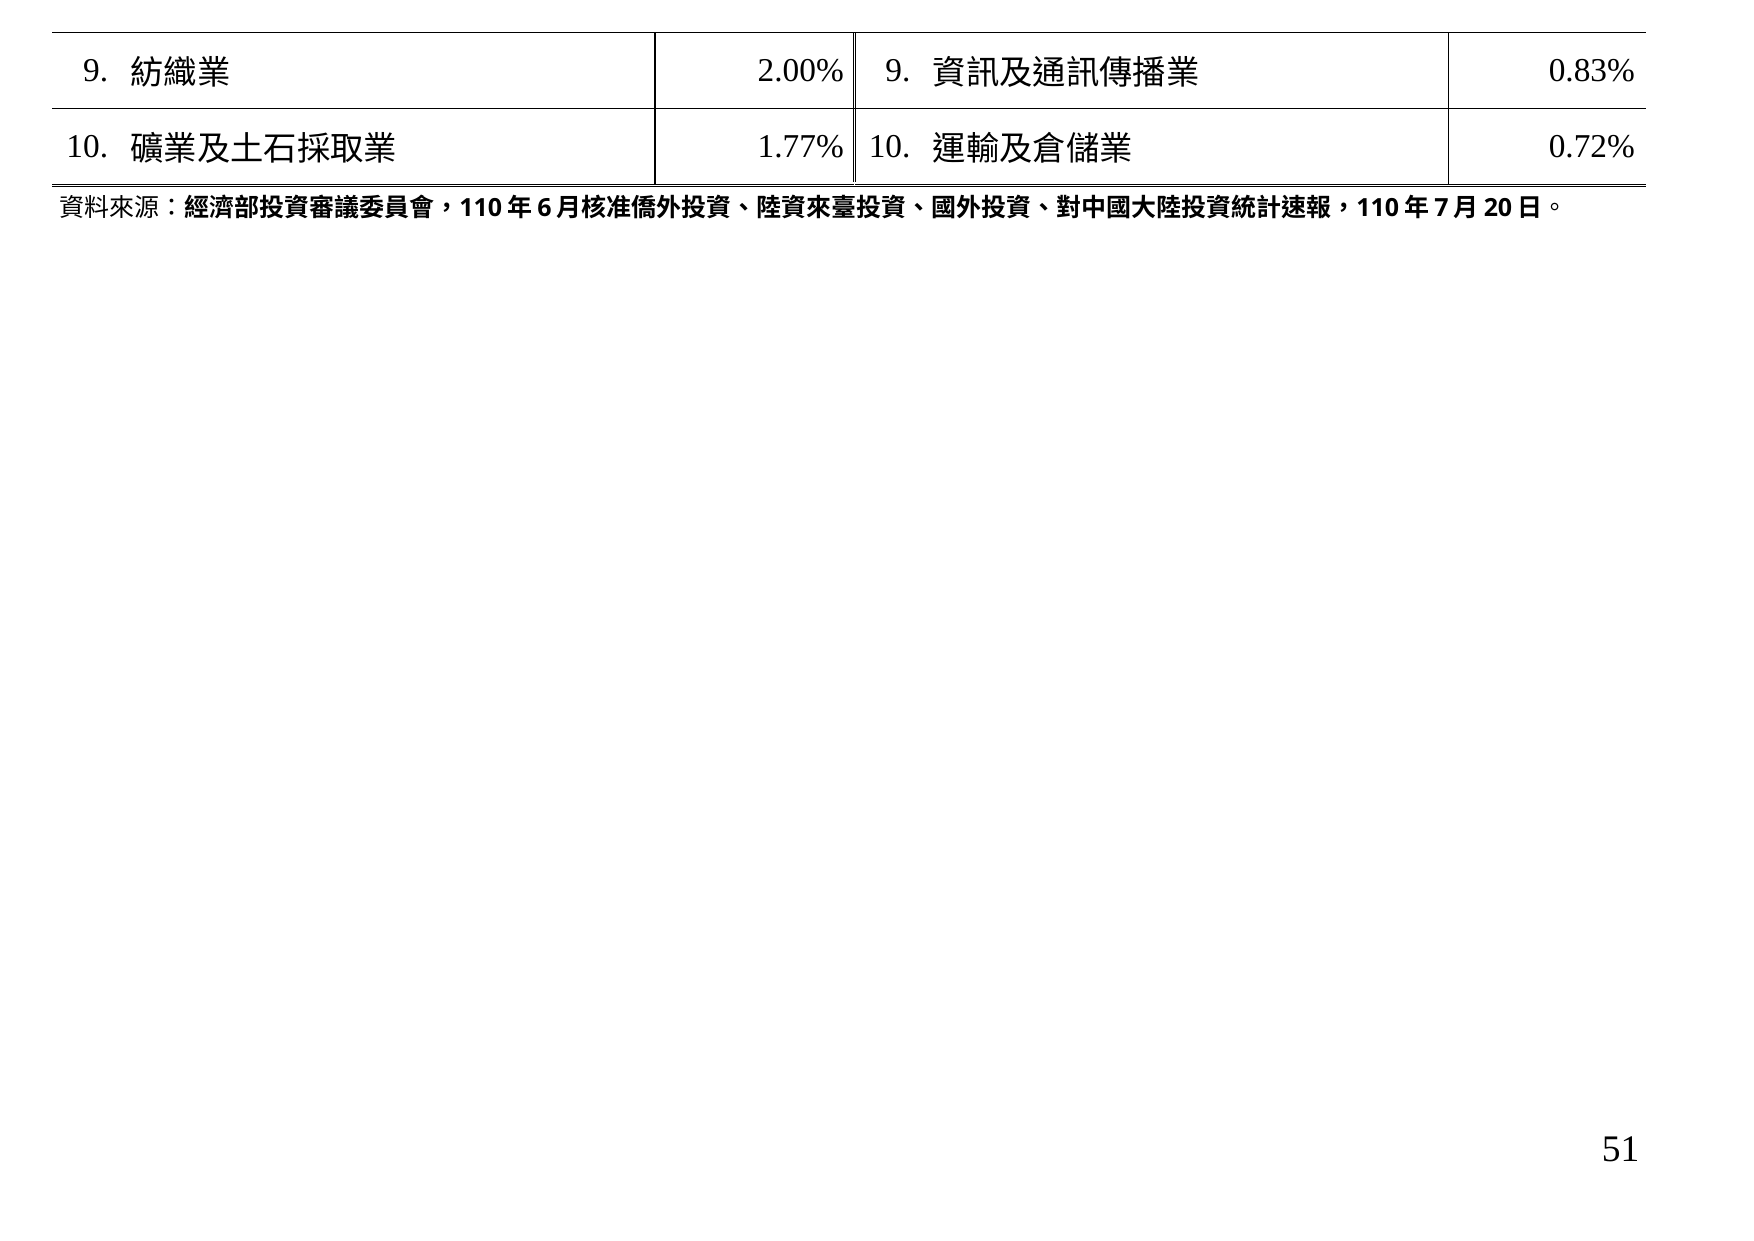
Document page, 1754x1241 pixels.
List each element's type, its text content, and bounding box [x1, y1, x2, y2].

table_cell 運輸及倉儲業 [921, 109, 1448, 184]
table_cell 10. [52, 109, 119, 184]
table_cell 礦業及土石採取業 [119, 109, 654, 184]
subtitle 資料來源：經濟部投資審議委員會，110年6月核准僑外投資、陸資來臺投資、國外投資、對中國大陸投資統計速報，110年7月20日。 [59, 187, 1639, 224]
table_cell 紡織業 [119, 33, 654, 108]
table_cell 2.00% [656, 33, 853, 108]
table_cell 0.83% [1449, 33, 1646, 108]
table_cell 資訊及通訊傳播業 [921, 33, 1448, 108]
table_cell 1.77% [656, 109, 855, 184]
table_cell 9. [52, 33, 119, 108]
table_cell 9. [856, 33, 921, 108]
table_cell 10. [855, 109, 921, 184]
table_cell 0.72% [1449, 109, 1646, 184]
